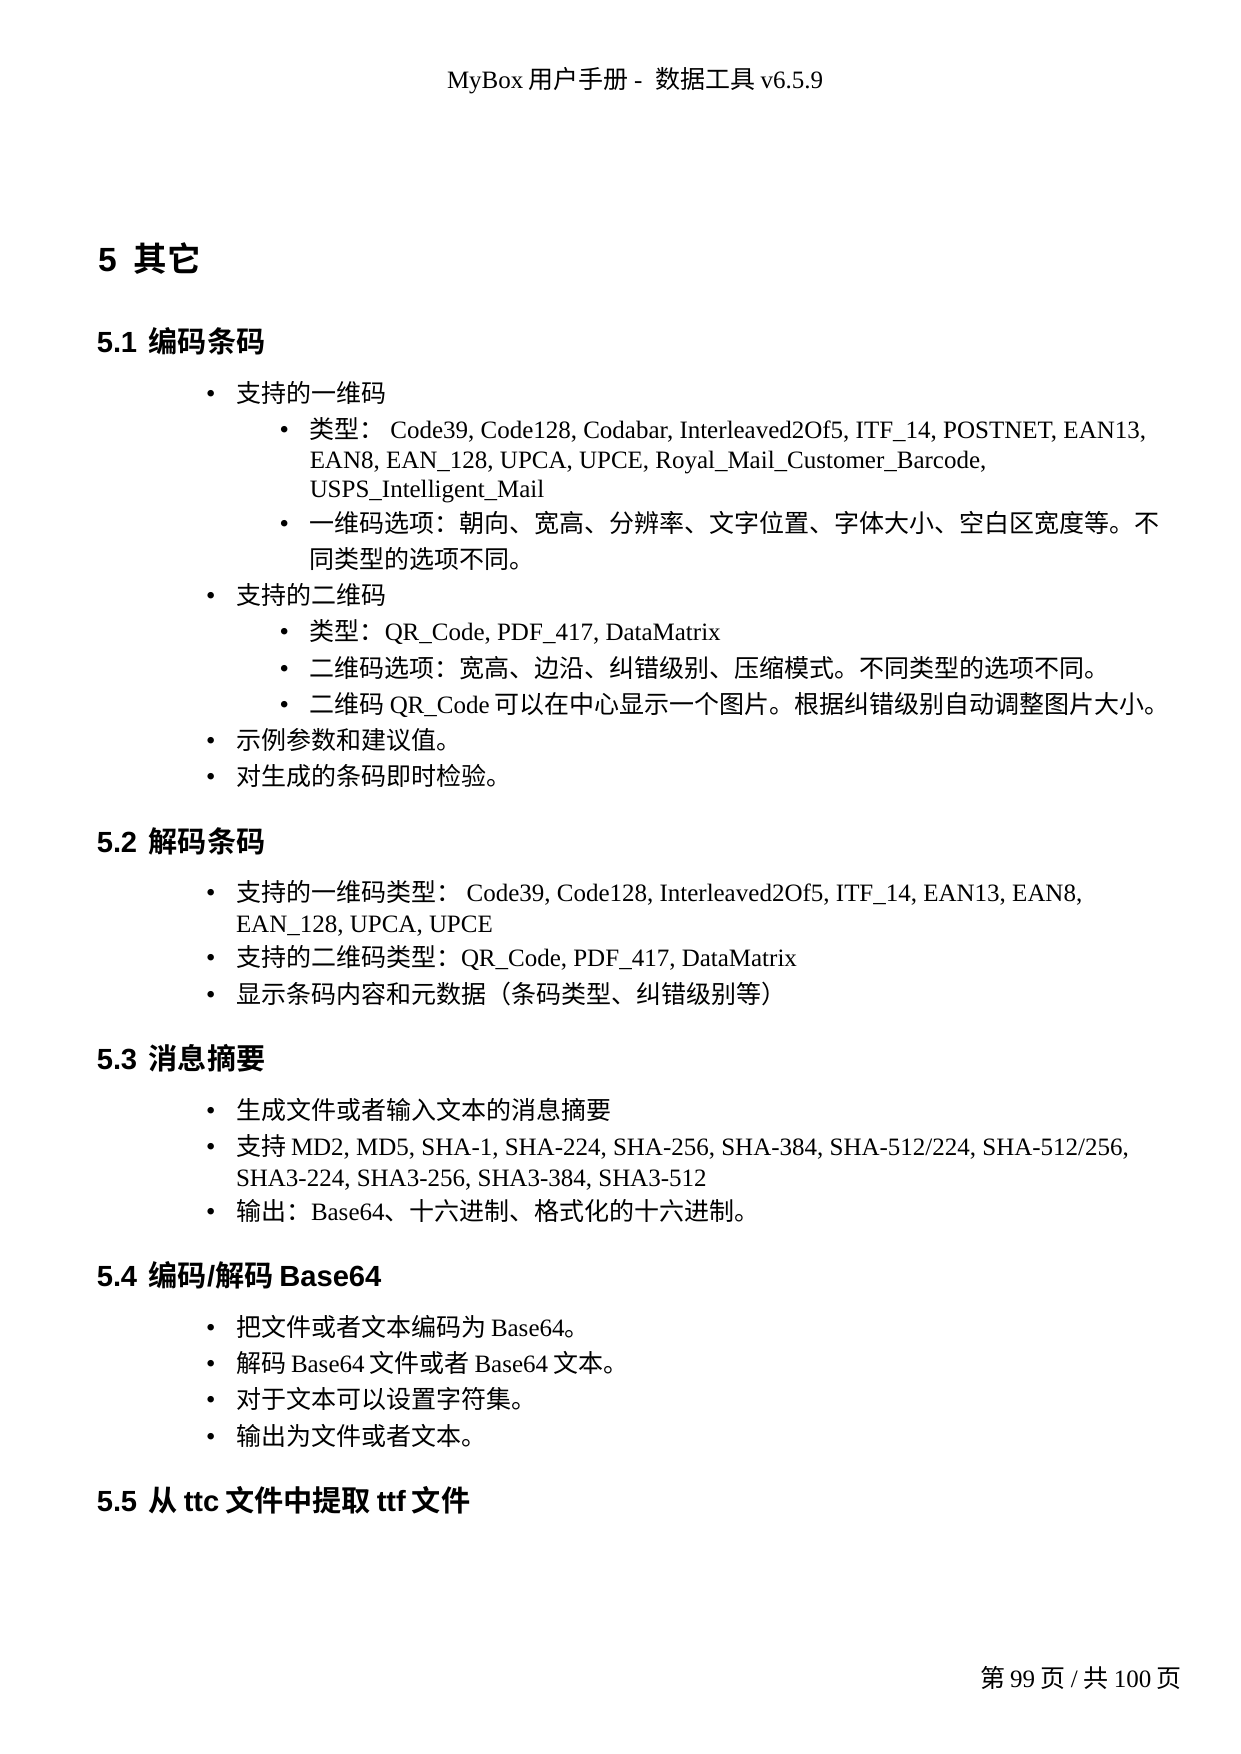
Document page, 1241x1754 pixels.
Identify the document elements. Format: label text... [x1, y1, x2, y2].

list 输出：Base64、十六进制、格式化的十六进制。 [206, 1191, 1181, 1228]
list 显示条码内容和元数据（条码类型、纠错级别等） [206, 974, 1181, 1010]
subtitle 其它 [88, 232, 1181, 281]
list 示例参数和建议值。 [206, 721, 1181, 757]
list 解码Base64文件或者Base64文本。 [206, 1344, 1181, 1380]
list 支持的一维码 [206, 373, 1181, 409]
list 类型：QR_Code, PDF_417, DataMatrix [280, 612, 1181, 648]
list 对于文本可以设置字符集。 [206, 1380, 1181, 1416]
list 生成文件或者输入文本的消息摘要 [206, 1090, 1181, 1126]
list 类型： Code39, Code128, Codabar, Interleaved2Of5, ITF_14, POSTNET, EAN13, EAN8, EAN_128, UPCA, UPCE, Royal_Mail_Customer_Barcode, USPS_Intelligent_Mail [280, 409, 1181, 503]
list 二维码QR_Code可以在中心显示一个图片。根据纠错级别自动调整图片大小。 [280, 684, 1181, 721]
list 把文件或者文本编码为Base64。 [206, 1307, 1181, 1344]
list 一维码选项：朝向、宽高、分辨率、文字位置、字体大小、空白区宽度等。不同类型的选项不同。 [280, 503, 1181, 576]
list 对生成的条码即时检验。 [206, 757, 1181, 793]
subtitle 解码条码 [88, 818, 1181, 860]
list 支持的二维码类型：QR_Code, PDF_417, DataMatrix [206, 938, 1181, 974]
subtitle 编码条码 [88, 318, 1181, 361]
list 支持的一维码类型： Code39, Code128, Interleaved2Of5, ITF_14, EAN13, EAN8, EAN_128, UPCA, UPCE [206, 873, 1181, 938]
subtitle 消息摘要 [88, 1035, 1181, 1078]
list 输出为文件或者文本。 [206, 1416, 1181, 1452]
subtitle 从ttc文件中提取ttf文件 [88, 1477, 1181, 1520]
list 支持MD2, MD5, SHA-1, SHA-224, SHA-256, SHA-384, SHA-512/224, SHA-512/256, SHA3-224, SHA3-256, SHA3-384, SHA3-512 [206, 1126, 1181, 1191]
list 支持的二维码 [206, 576, 1181, 612]
list 二维码选项：宽高、边沿、纠错级别、压缩模式。不同类型的选项不同。 [280, 648, 1181, 684]
subtitle 编码/解码Base64 [88, 1253, 1181, 1295]
